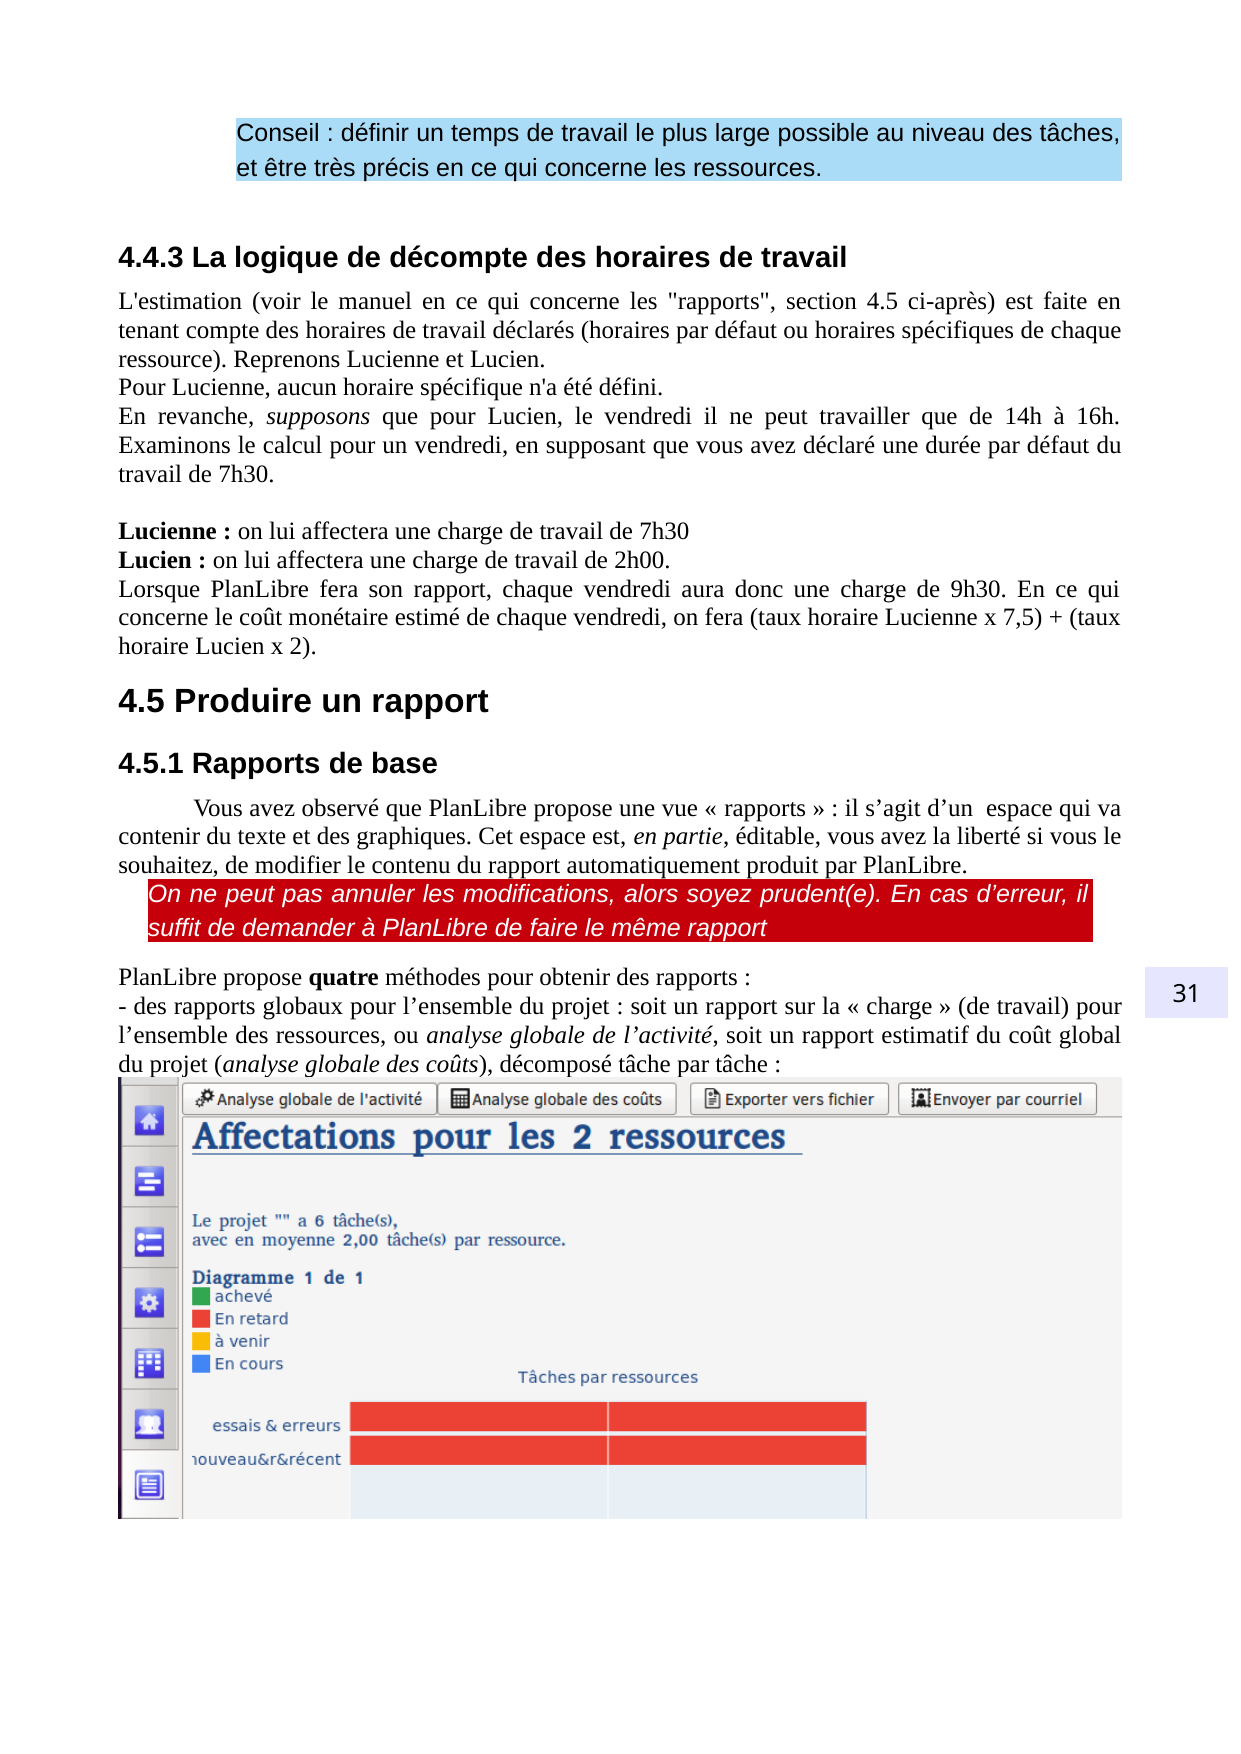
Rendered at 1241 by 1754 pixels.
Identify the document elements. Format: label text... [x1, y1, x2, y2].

picture [118, 1077, 1123, 1519]
text PlanLibre propose quatre méthodes pour obtenir des rapports : [118, 962, 1122, 991]
text L'estimation (voir le manuel en ce qui concerne les "rapports", section 4.5 ci-après) est faite en tenant compte des horaires de travail déclarés (horaires par défaut ou horaires spécifiques de chaque ressource). Reprenons Lucienne et Lucien. [118, 286, 1122, 372]
text Lucienne : on lui affectera une charge de travail de 7h30 [118, 516, 1122, 545]
text Lucien : on lui affectera une charge de travail de 2h00. [118, 545, 1122, 574]
text - des rapports globaux pour l’ensemble du projet : soit un rapport sur la « charge » (de travail) pour l’ensemble des ressources, ou analyse globale de l’activité, soit un rapport estimatif du coût global du projet (analyse globale des coûts), décomposé tâche par tâche : [118, 991, 1122, 1077]
text On ne peut pas annuler les modifications, alors soyez prudent(e). En cas d’erreur, il suffit de demander à PlanLibre de faire le même rapport [148, 879, 1093, 942]
text Conseil : définir un temps de travail le plus large possible au niveau des tâches, et être très précis en ce qui concerne les ressources. [236, 118, 1122, 181]
text En revanche, supposons que pour Lucien, le vendredi il ne peut travailler que de 14h à 16h. Examinons le calcul pour un vendredi, en supposant que vous avez déclaré une durée par défaut du travail de 7h30. [118, 401, 1122, 487]
subtitle 4.5.1 Rapports de base [118, 746, 1122, 780]
text Lorsque PlanLibre fera son rapport, chaque vendredi aura donc une charge de 9h30. En ce qui concerne le coût monétaire estimé de chaque vendredi, on fera (taux horaire Lucienne x 7,5) + (taux horaire Lucien x 2). [118, 574, 1122, 660]
subtitle 4.5 Produire un rapport [118, 681, 1122, 719]
subtitle 4.4.3 La logique de décompte des horaires de travail [118, 240, 1122, 274]
text Pour Lucienne, aucun horaire spécifique n'a été défini. [118, 372, 1122, 401]
text Vous avez observé que PlanLibre propose une vue « rapports » : il s’agit d’un espace qui va contenir du texte et des graphiques. Cet espace est, en partie, éditable, vous avez la liberté si vous le souhaitez, de modifier le contenu du rapport automatiquement produit par PlanLibre. [118, 793, 1122, 879]
